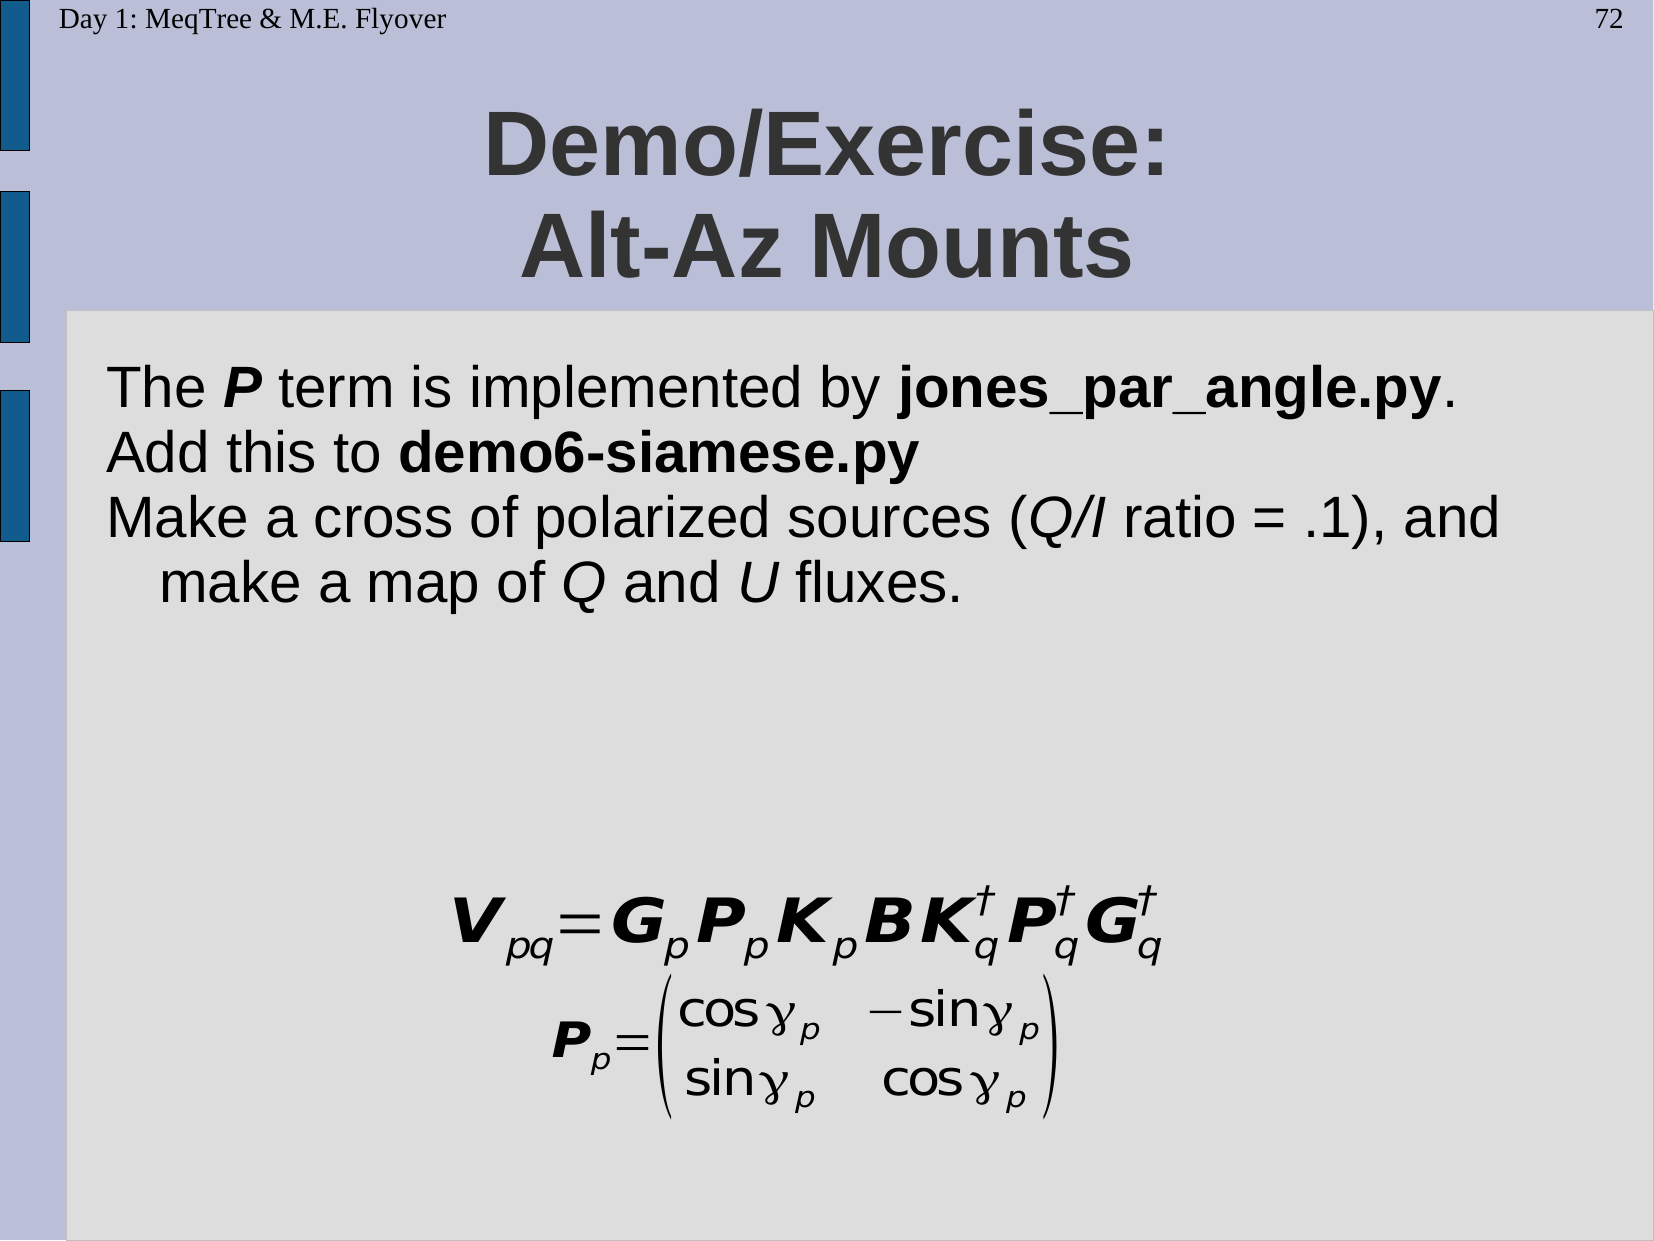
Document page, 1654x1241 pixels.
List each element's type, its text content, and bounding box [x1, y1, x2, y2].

title Demo/Exercise: Alt-Az Mounts [121, 87, 1534, 302]
chart [442, 878, 1166, 1123]
list The P term is implemented by jones_par_angle.py. Add this to demo6-siamese.py Make a cross of polarized sources (Q/I ratio = .1), and make a map of Q and U fluxes. [88, 354, 1595, 626]
